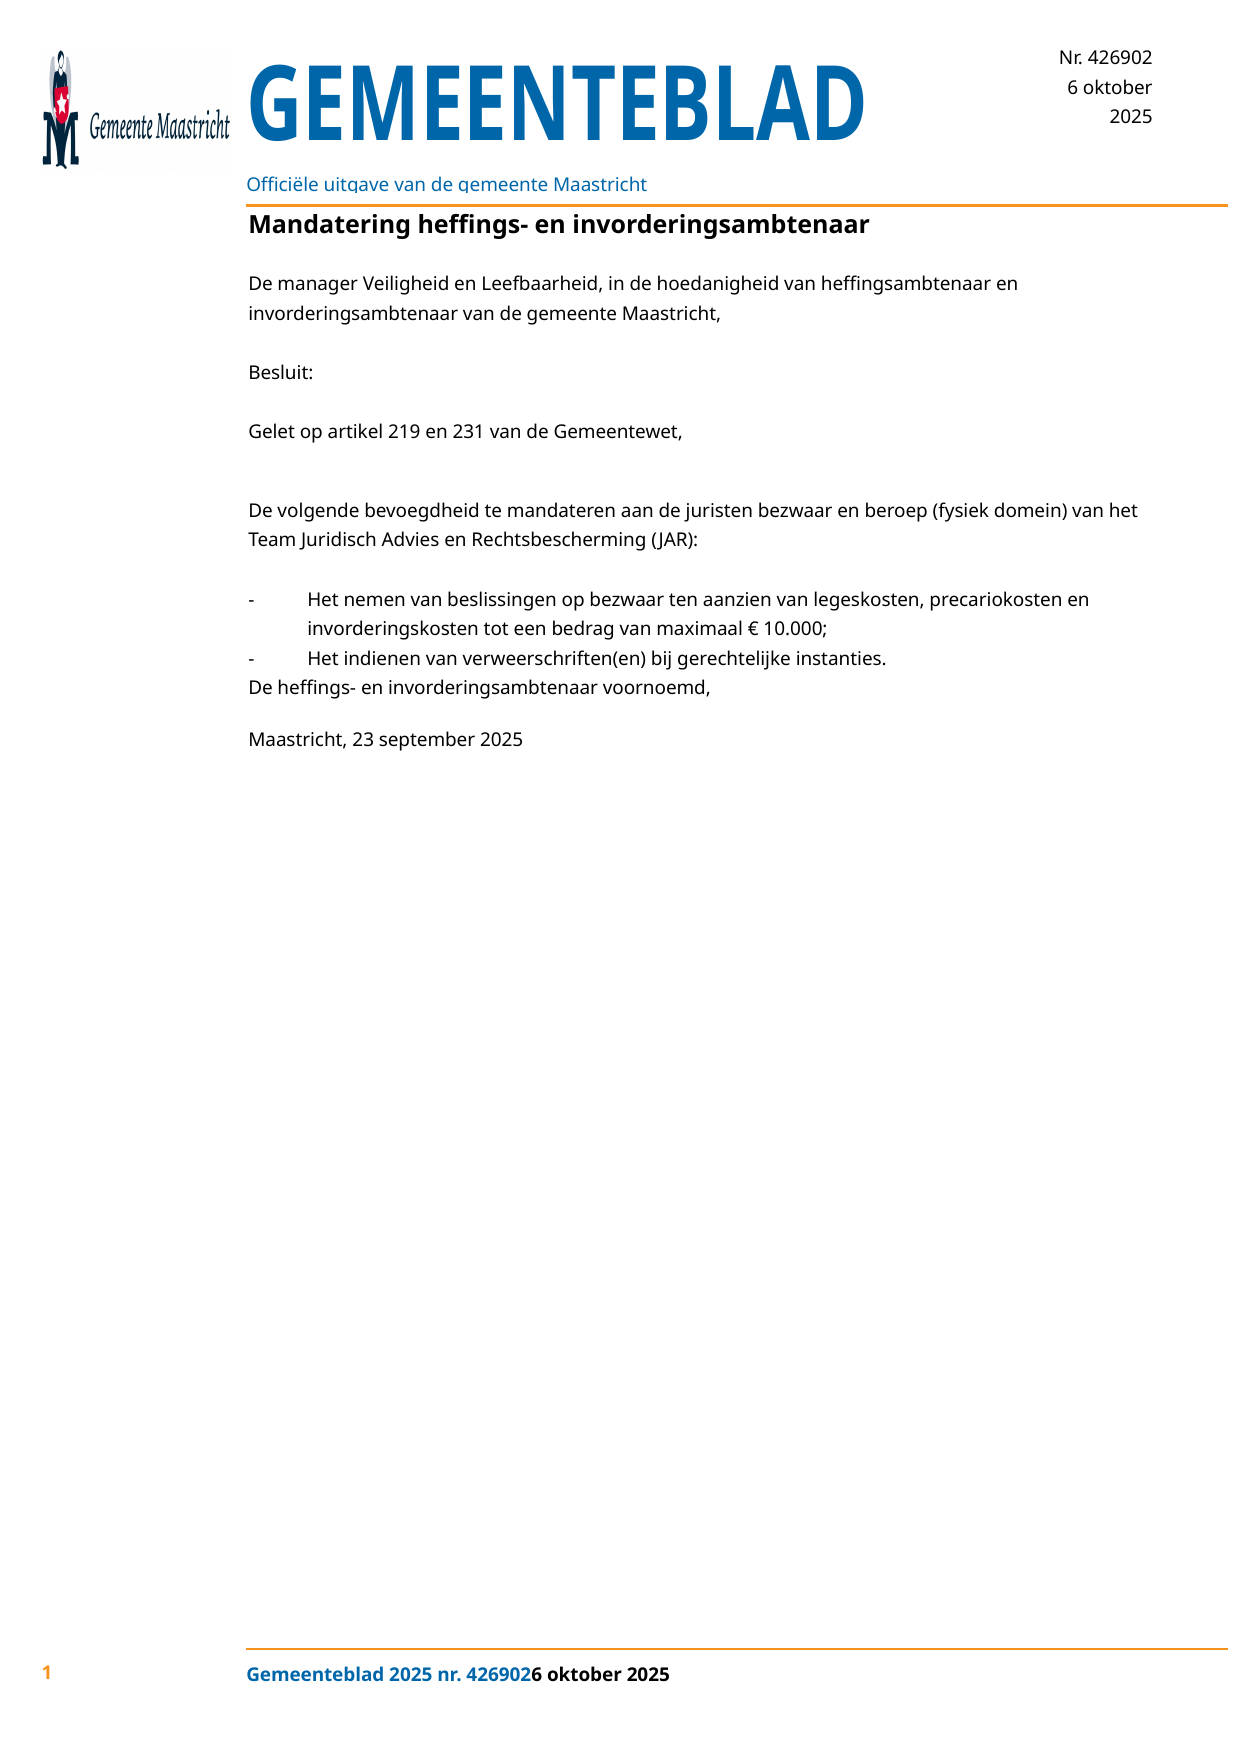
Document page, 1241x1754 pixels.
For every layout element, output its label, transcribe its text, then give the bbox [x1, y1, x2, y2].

text Besluit: [248, 359, 1152, 385]
text De heffings- en invorderingsambtenaar voornoemd, [248, 674, 1152, 700]
text De manager Veiligheid en Leefbaarheid, in de hoedanigheid van heffingsambtenaar en invorderingsambtenaar van de gemeente Maastricht, [248, 270, 1152, 326]
text Maastricht, 23 september 2025 [248, 726, 1152, 752]
picture [41, 47, 231, 172]
text Gelet op artikel 219 en 231 van de Gemeentewet, [248, 418, 1152, 444]
list Het indienen van verweerschriften(en) bij gerechtelijke instanties. [248, 645, 1152, 671]
text Mandatering heffings- en invorderingsambtenaar [248, 207, 1152, 241]
list Het nemen van beslissingen op bezwaar ten aanzien van legeskosten, precariokosten en invorderingskosten tot een bedrag van maximaal € 10.000; [248, 586, 1152, 641]
text De volgende bevoegdheid te mandateren aan de juristen bezwaar en beroep (fysiek domein) van het Team Juridisch Advies en Rechtsbescherming (JAR): [248, 497, 1152, 552]
